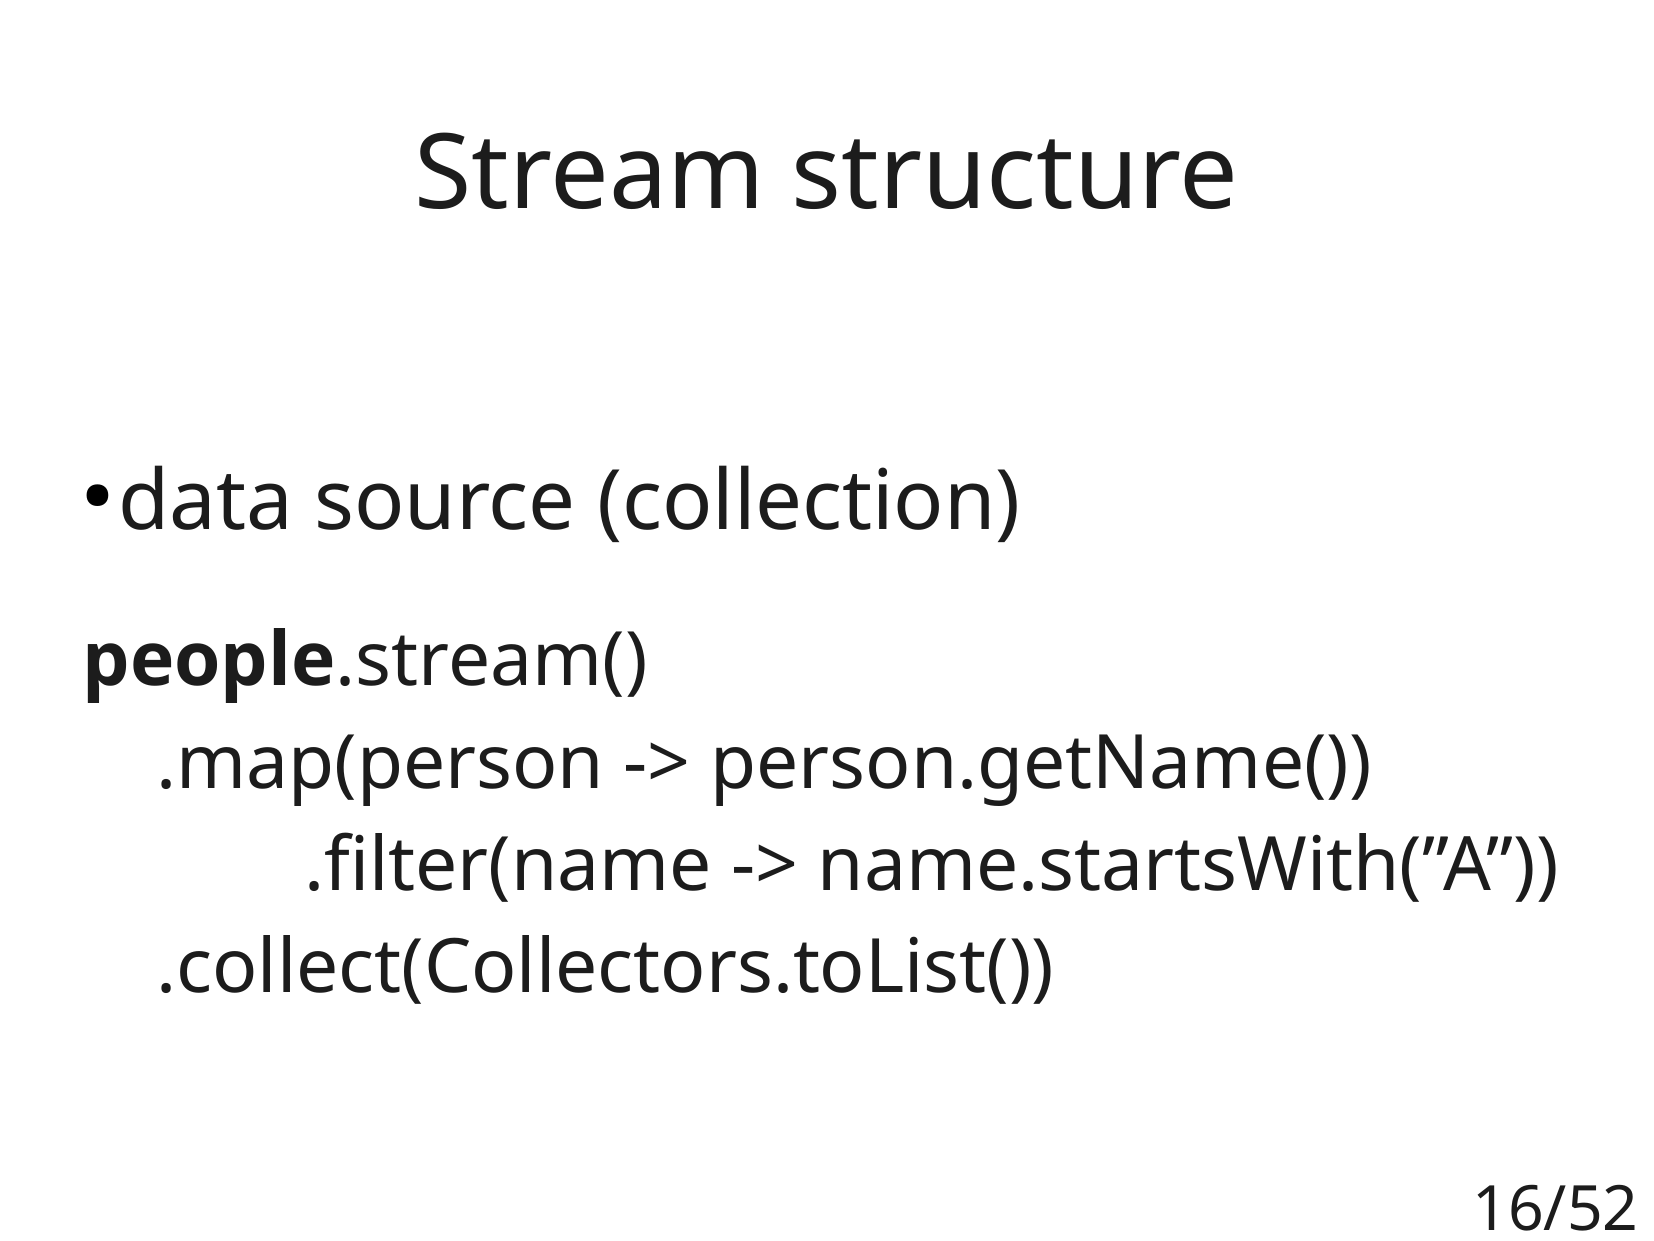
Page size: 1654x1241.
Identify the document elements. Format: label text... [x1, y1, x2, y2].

text_box <numer>/52 [1071, 1155, 1654, 1241]
subtitle data source (collection) people.stream() .map(person -> person.getName()) .filter(name -> name.startsWith(”A”)) .collect(Collectors.toList()) [82, 290, 1571, 1109]
title Stream structure [82, 64, 1571, 272]
